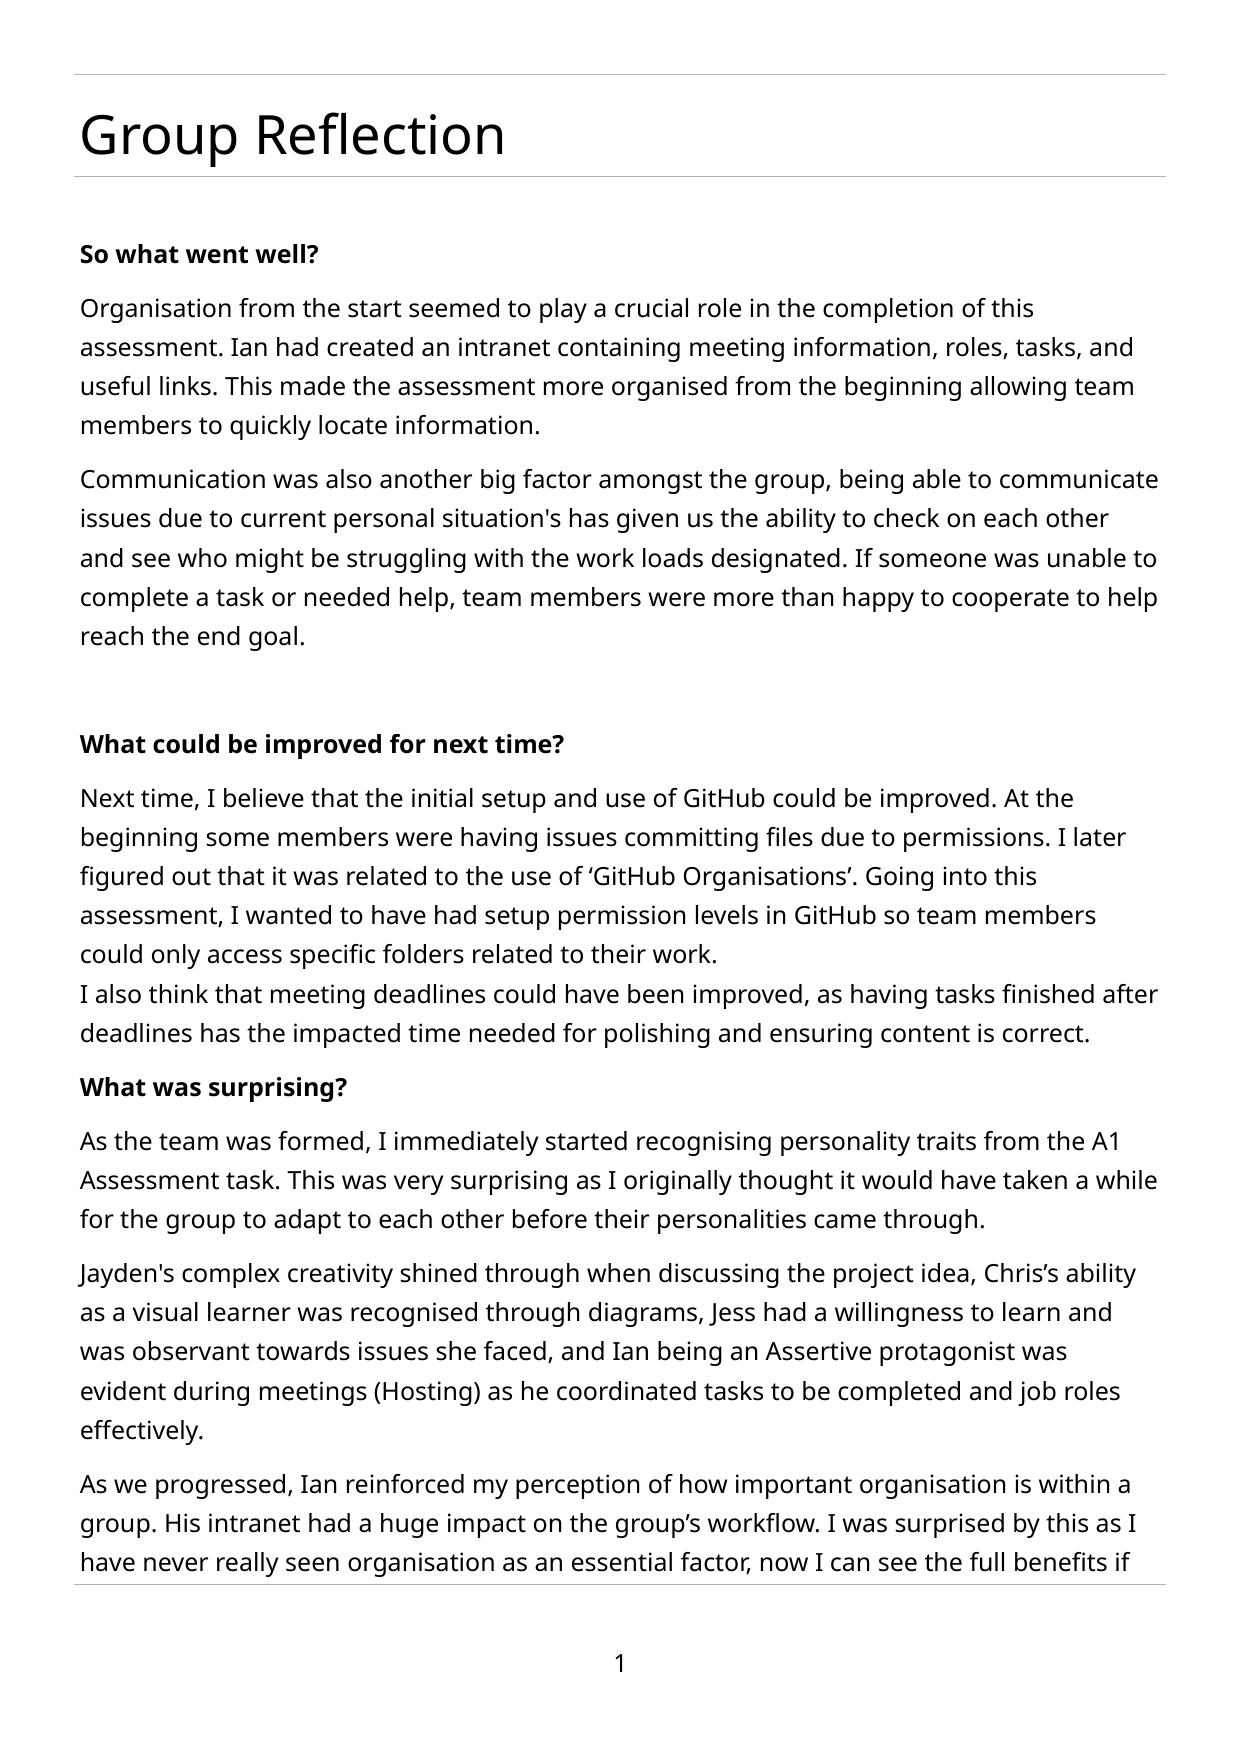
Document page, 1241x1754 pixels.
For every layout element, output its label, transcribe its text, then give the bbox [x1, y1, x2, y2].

table_header Group Reflection [74, 75, 1166, 176]
table_cell So what went well? Organisation from the start seemed to play a crucial role in the completion of this assessment. Ian had created an intranet containing meeting information, roles, tasks, and useful links. This made the assessment more organised from the beginning allowing team members to quickly locate information. Communication was also another big factor amongst the group, being able to communicate issues due to current personal situation's has given us the ability to check on each other and see who might be struggling with the work loads designated. If someone was unable to complete a task or needed help, team members were more than happy to cooperate to help reach the end goal. What could be improved for next time? Next time, I believe that the initial setup and use of GitHub could be improved. At the beginning some members were having issues committing files due to permissions. I later figured out that it was related to the use of ‘GitHub Organisations’. Going into this assessment, I wanted to have had setup permission levels in GitHub so team members could only access specific folders related to their work. I also think that meeting deadlines could have been improved, as having tasks finished after deadlines has the impacted time needed for polishing and ensuring content is correct. What was surprising? As the team was formed, I immediately started recognising personality traits from the A1 Assessment task. This was very surprising as I originally thought it would have taken a while for the group to adapt to each other before their personalities came through. Jayden's complex creativity shined through when discussing the project idea, Chris’s ability as a visual learner was recognised through diagrams, Jess had a willingness to learn and was observant towards issues she faced, and Ian being an Assertive protagonist was evident during meetings (Hosting) as he coordinated tasks to be completed and job roles effectively. As we progressed, Ian reinforced my perception of how important organisation is within a group. His intranet had a huge impact on the group’s workflow. I was surprised by this as I have never really seen organisation as an essential factor, now I can see the full benefits if [74, 177, 1166, 1584]
